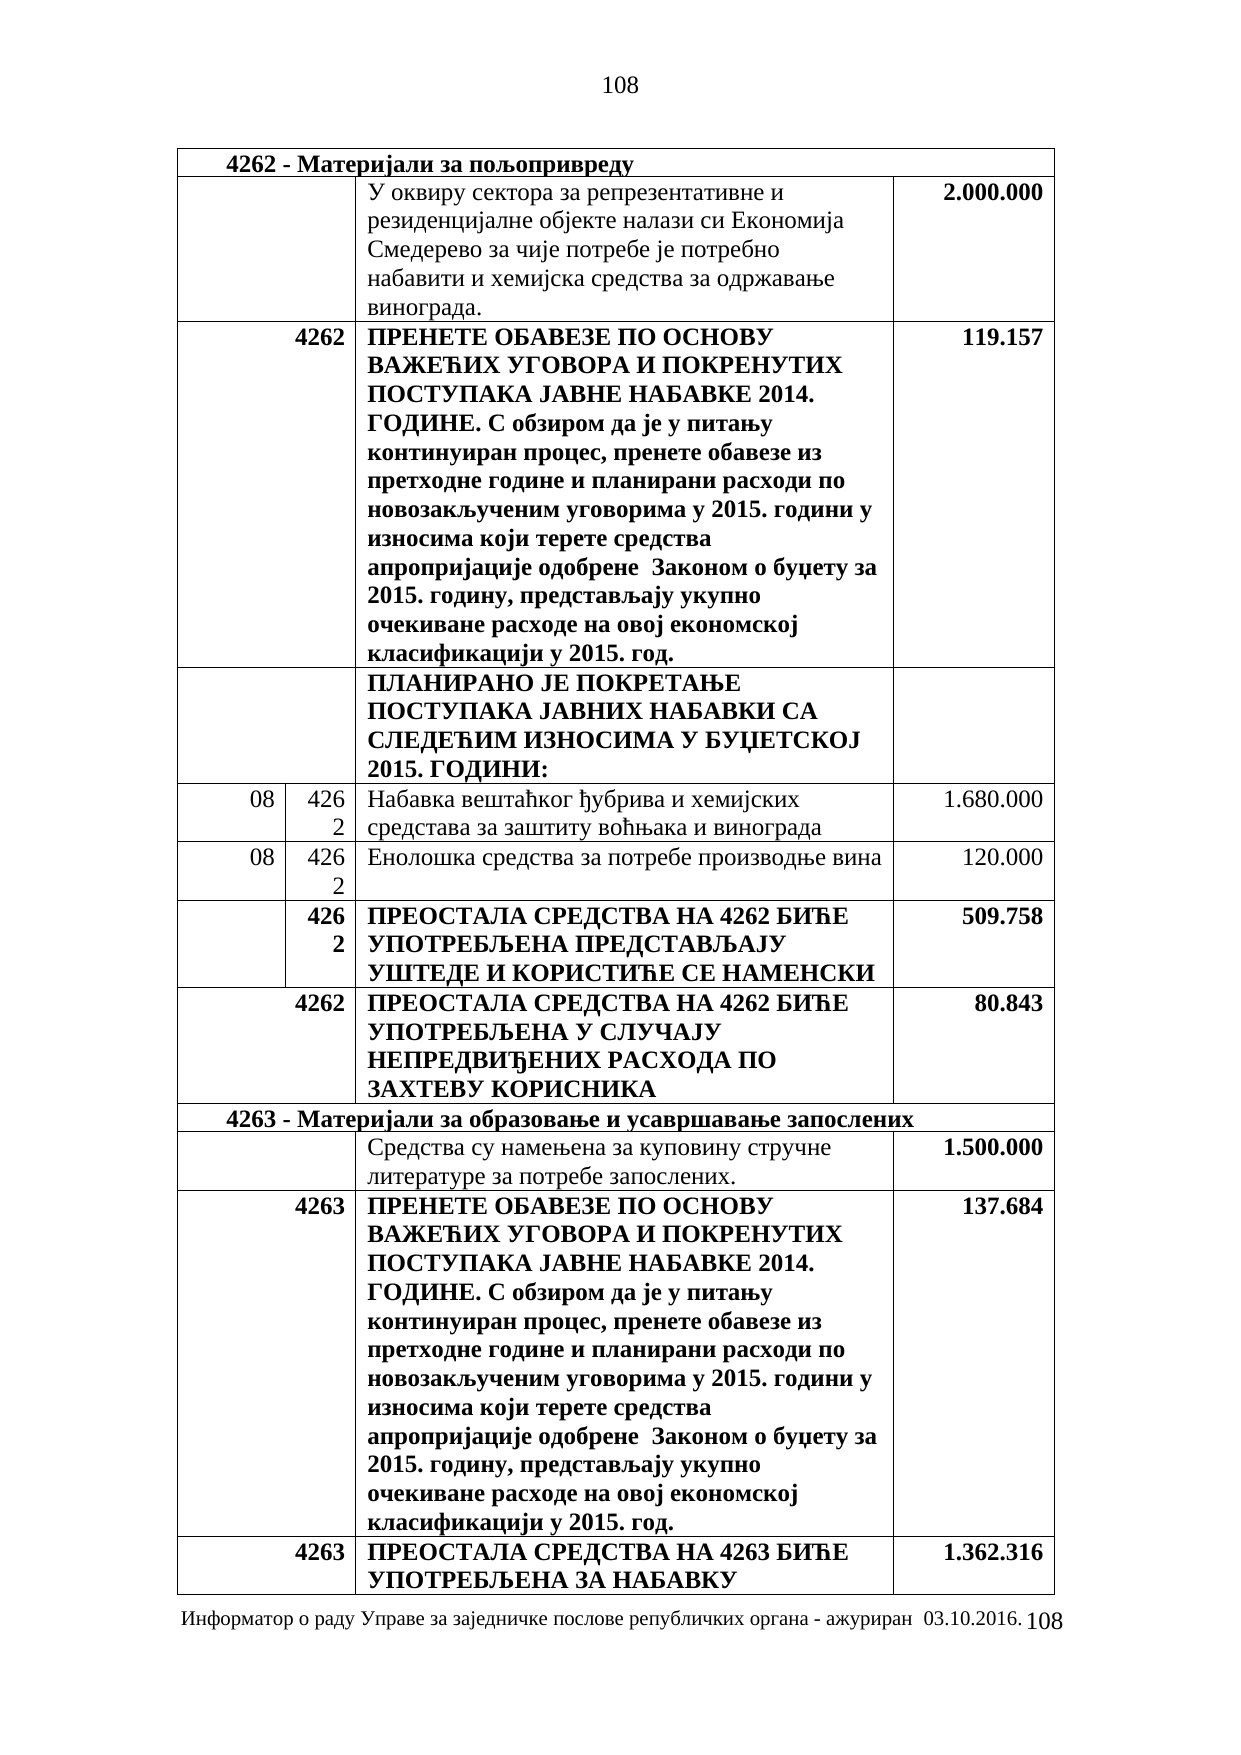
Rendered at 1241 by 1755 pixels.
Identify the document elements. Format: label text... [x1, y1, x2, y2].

table_cell [894, 668, 1054, 783]
table_cell 120.000 [894, 842, 1054, 900]
table_cell ПРЕОСТАЛА СРЕДСТВА НА 4262 БИЋЕ УПОТРЕБЉЕНА У СЛУЧАЈУ НЕПРЕДВИЂЕНИХ РАСХОДА ПО ЗАХТЕВУ КОРИСНИКА [356, 988, 893, 1103]
table_cell 1.362.316 [894, 1537, 1054, 1594]
table_cell 4262 [286, 842, 355, 900]
table_cell 137.684 [894, 1191, 1054, 1536]
table_cell Набавка вештаћког ђубрива и хемијских средстава за заштиту воћњака и винограда [356, 784, 893, 841]
table_cell ПРЕОСТАЛА СРЕДСТВА НА 4263 БИЋЕ УПОТРЕБЉЕНА ЗА НАБАВКУ [356, 1537, 893, 1594]
table_cell 08 [178, 842, 285, 900]
table_cell [178, 1132, 355, 1190]
table_cell 4263 - Материјали за образовање и усавршавање запослених [178, 1104, 1054, 1131]
table_cell Средства су намењена за куповину стручне литературе за потребе запослених. [356, 1132, 893, 1190]
table_cell [178, 901, 285, 987]
table_cell ПРЕНЕТЕ ОБАВЕЗЕ ПО ОСНОВУ ВАЖЕЋИХ УГОВОРА И ПОКРЕНУТИХ ПОСТУПАКА ЈАВНЕ НАБАВКЕ 2014. ГОДИНЕ. С обзиром да је у питању континуиран процес, пренете обавезе из претходне године и планирани расходи по новозакљученим уговорима у 2015. години у износима који терете средства апропријације одобрене Законом о буџету за 2015. годину, представљају укупно очекиване расходе на овој економској класификацији у 2015. год. [356, 322, 893, 667]
table_cell 4263 [178, 1191, 355, 1536]
table_cell 4262 - Материјали за пољопривреду [178, 149, 1054, 176]
table_cell ПРЕНЕТЕ ОБАВЕЗЕ ПО ОСНОВУ ВАЖЕЋИХ УГОВОРА И ПОКРЕНУТИХ ПОСТУПАКА ЈАВНЕ НАБАВКЕ 2014. ГОДИНЕ. С обзиром да је у питању континуиран процес, пренете обавезе из претходне године и планирани расходи по новозакљученим уговорима у 2015. години у износима који терете средства апропријације одобрене Законом о буџету за 2015. годину, представљају укупно очекиване расходе на овој економској класификацији у 2015. год. [356, 1191, 893, 1536]
table_cell [178, 668, 355, 783]
table_cell 08 [178, 784, 285, 841]
table_cell 4263 [178, 1537, 355, 1594]
table_cell 2.000.000 [894, 177, 1054, 321]
table_cell [178, 177, 355, 321]
table_cell 4262 [286, 901, 355, 987]
table_cell У оквиру сектора за репрезентативне и резиденцијалне објекте налази си Економија Смедерево за чије потребе је потребно набавити и хемијска средства за одржавање винограда. [356, 177, 893, 321]
table_cell ПЛАНИРАНО ЈЕ ПОКРЕТАЊЕ ПОСТУПАКА ЈАВНИХ НАБАВКИ СА СЛЕДЕЋИМ ИЗНОСИМА У БУЏЕТСКОЈ 2015. ГОДИНИ: [356, 668, 893, 783]
table_cell ПРЕОСТАЛА СРЕДСТВА НА 4262 БИЋЕ УПОТРЕБЉЕНА ПРЕДСТАВЉАЈУ УШТЕДЕ И КОРИСТИЋЕ СЕ НАМЕНСКИ [356, 901, 893, 987]
table_cell Енолошка средства за потребе производње вина [356, 842, 893, 900]
table_cell 1.680.000 [894, 784, 1054, 841]
table_cell 4262 [178, 322, 355, 667]
table_cell 80.843 [894, 988, 1054, 1103]
table_cell 1.500.000 [894, 1132, 1054, 1190]
table_cell 509.758 [894, 901, 1054, 987]
table_cell 4262 [178, 988, 355, 1103]
table_cell 4262 [286, 784, 355, 841]
table_cell 119.157 [894, 322, 1054, 667]
